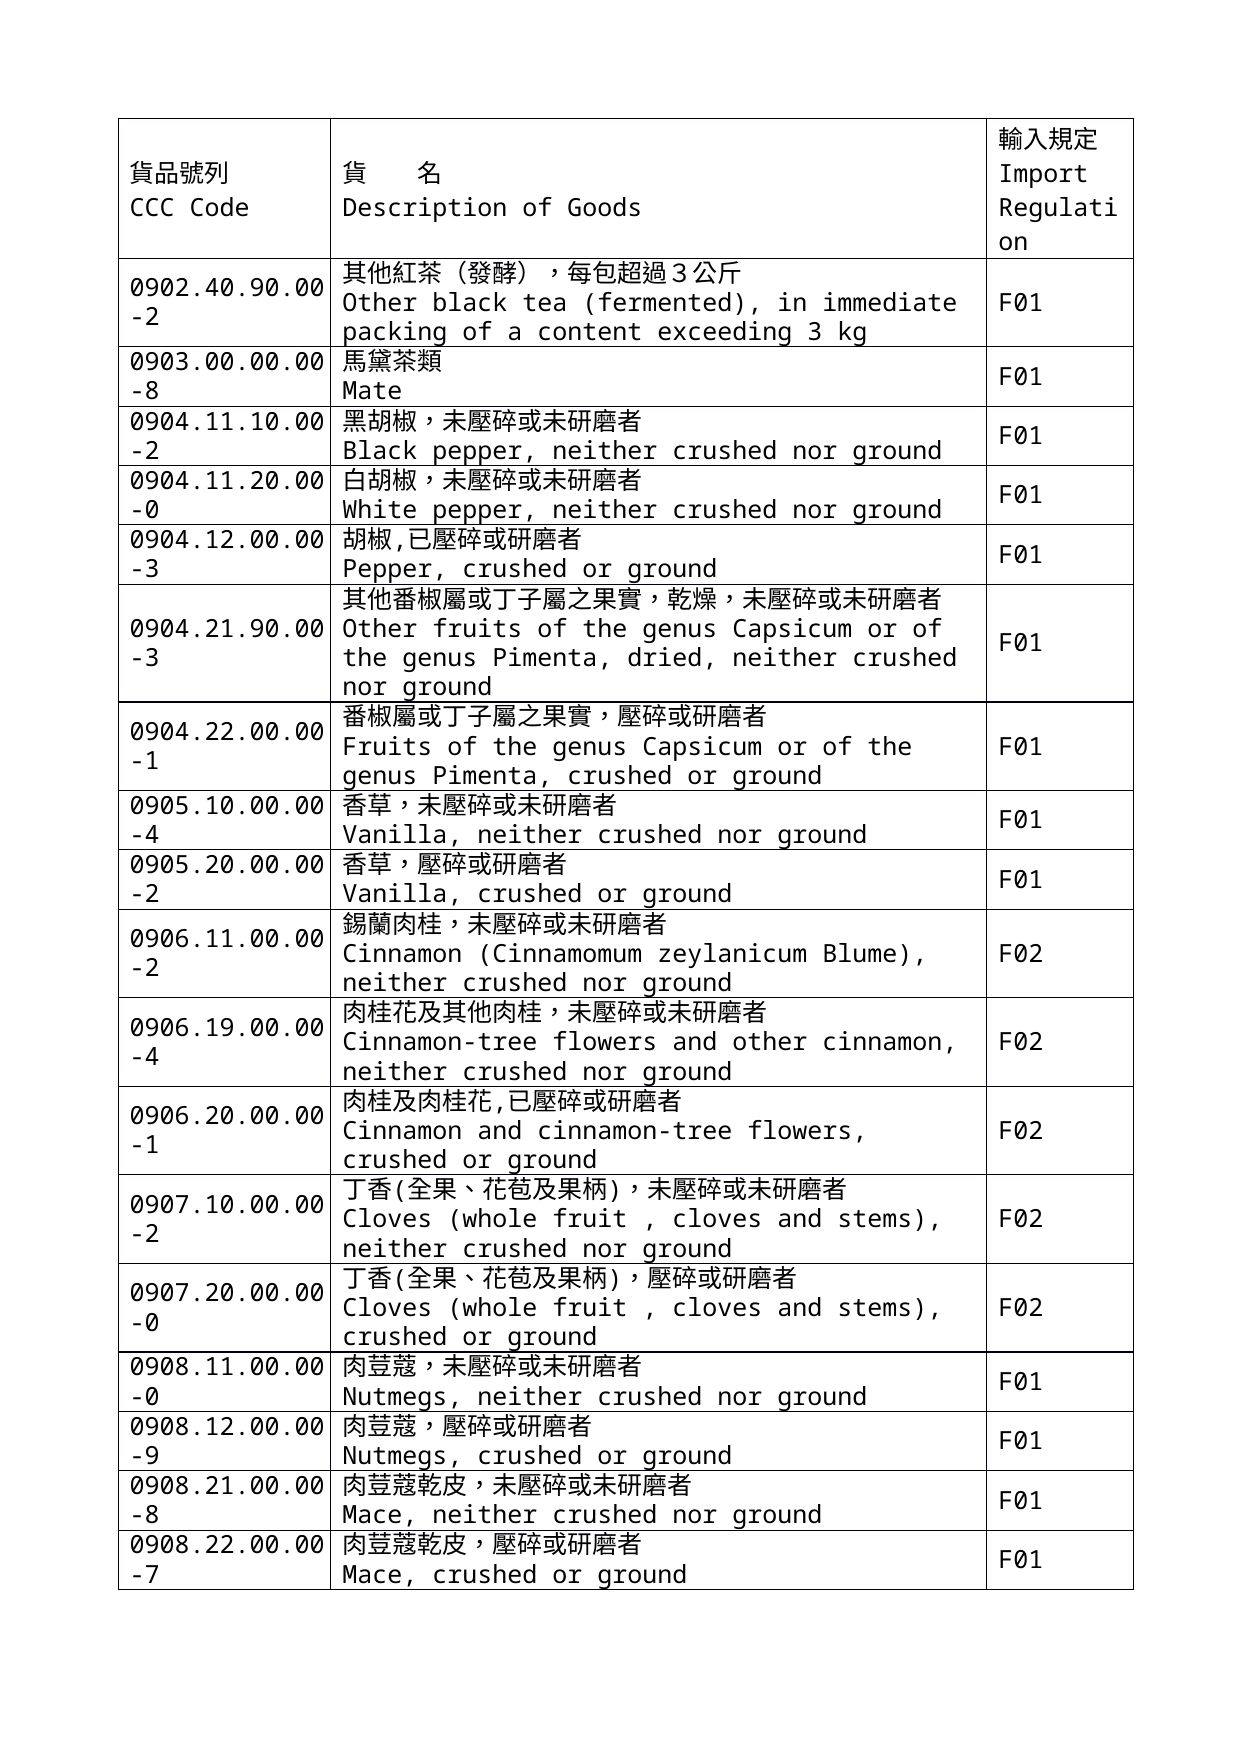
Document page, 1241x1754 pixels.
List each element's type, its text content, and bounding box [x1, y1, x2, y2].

table_cell 肉荳蔻，未壓碎或未研磨者 Nutmegs, neither crushed nor ground [331, 1353, 986, 1411]
table_header 輸入規定 Import Regulation [987, 119, 1133, 258]
table_cell 肉桂花及其他肉桂，未壓碎或未研磨者 Cinnamon-tree flowers and other cinnamon, neither crushed nor ground [331, 998, 986, 1086]
table_cell F01 [987, 466, 1133, 524]
table_cell 0904.11.20.00-0 [119, 466, 330, 524]
table_cell 0904.12.00.00-3 [119, 525, 330, 584]
table_cell 其他番椒屬或丁子屬之果實，乾燥，未壓碎或未研磨者 Other fruits of the genus Capsicum or of the genus Pimenta, dried, neither crushed nor ground [331, 585, 986, 701]
table_cell 肉荳蔻乾皮，未壓碎或未研磨者 Mace, neither crushed nor ground [331, 1471, 986, 1529]
table_cell F01 [987, 703, 1133, 790]
table_cell 0905.20.00.00-2 [119, 850, 330, 909]
table_cell 肉荳蔻，壓碎或研磨者 Nutmegs, crushed or ground [331, 1412, 986, 1470]
table_cell F01 [987, 791, 1133, 849]
table_cell 番椒屬或丁子屬之果實，壓碎或研磨者 Fruits of the genus Capsicum or of the genus Pimenta, crushed or ground [331, 703, 986, 790]
table_cell 白胡椒，未壓碎或未研磨者 White pepper, neither crushed nor ground [331, 466, 986, 524]
table_cell F02 [987, 1175, 1133, 1263]
table_cell 0906.19.00.00-4 [119, 998, 330, 1086]
table_cell F02 [987, 998, 1133, 1086]
table_header 貨 名 Description of Goods [331, 119, 986, 258]
table_cell 黑胡椒，未壓碎或未研磨者 Black pepper, neither crushed nor ground [331, 407, 986, 465]
table_cell 0907.20.00.00-0 [119, 1264, 330, 1351]
table_cell 0902.40.90.00-2 [119, 259, 330, 346]
table_cell F01 [987, 585, 1133, 701]
table_cell F02 [987, 1087, 1133, 1174]
table_cell 0908.12.00.00-9 [119, 1412, 330, 1470]
table_cell 0908.11.00.00-0 [119, 1353, 330, 1411]
table_cell F01 [987, 1353, 1133, 1411]
table_cell 錫蘭肉桂，未壓碎或未研磨者 Cinnamon (Cinnamomum zeylanicum Blume), neither crushed nor ground [331, 910, 986, 997]
table_cell 0905.10.00.00-4 [119, 791, 330, 849]
table_cell 0908.22.00.00-7 [119, 1531, 330, 1589]
table_cell 香草，未壓碎或未研磨者 Vanilla, neither crushed nor ground [331, 791, 986, 849]
table_cell F02 [987, 1264, 1133, 1351]
table_cell F01 [987, 1412, 1133, 1470]
table_cell F01 [987, 1531, 1133, 1589]
table_cell 其他紅茶（發酵），每包超過３公斤 Other black tea (fermented), in immediate packing of a content exceeding 3 kg [331, 259, 986, 346]
table_cell 丁香(全果、花苞及果柄)，壓碎或研磨者 Cloves (whole fruit , cloves and stems), crushed or ground [331, 1264, 986, 1351]
table_cell 肉荳蔻乾皮，壓碎或研磨者 Mace, crushed or ground [331, 1531, 986, 1589]
table_cell 0904.21.90.00-3 [119, 585, 330, 701]
table_cell 肉桂及肉桂花,已壓碎或研磨者 Cinnamon and cinnamon-tree flowers, crushed or ground [331, 1087, 986, 1174]
table_cell 丁香(全果、花苞及果柄)，未壓碎或未研磨者 Cloves (whole fruit , cloves and stems), neither crushed nor ground [331, 1175, 986, 1263]
table_cell F01 [987, 1471, 1133, 1529]
table_cell 0906.11.00.00-2 [119, 910, 330, 997]
table_cell F01 [987, 850, 1133, 909]
table_cell F01 [987, 525, 1133, 584]
table_cell 0908.21.00.00-8 [119, 1471, 330, 1529]
table_cell F01 [987, 259, 1133, 346]
table_cell 0907.10.00.00-2 [119, 1175, 330, 1263]
table_cell 0904.22.00.00-1 [119, 703, 330, 790]
table_header 貨品號列 CCC Code [119, 119, 330, 258]
table_cell F01 [987, 347, 1133, 406]
table_cell 0904.11.10.00-2 [119, 407, 330, 465]
table_cell 馬黛茶類 Mate [331, 347, 986, 406]
table_cell F01 [987, 407, 1133, 465]
table_cell 0903.00.00.00-8 [119, 347, 330, 406]
table_cell 0906.20.00.00-1 [119, 1087, 330, 1174]
table_cell 香草，壓碎或研磨者 Vanilla, crushed or ground [331, 850, 986, 909]
table_cell 胡椒,已壓碎或研磨者 Pepper, crushed or ground [331, 525, 986, 584]
table_cell F02 [987, 910, 1133, 997]
